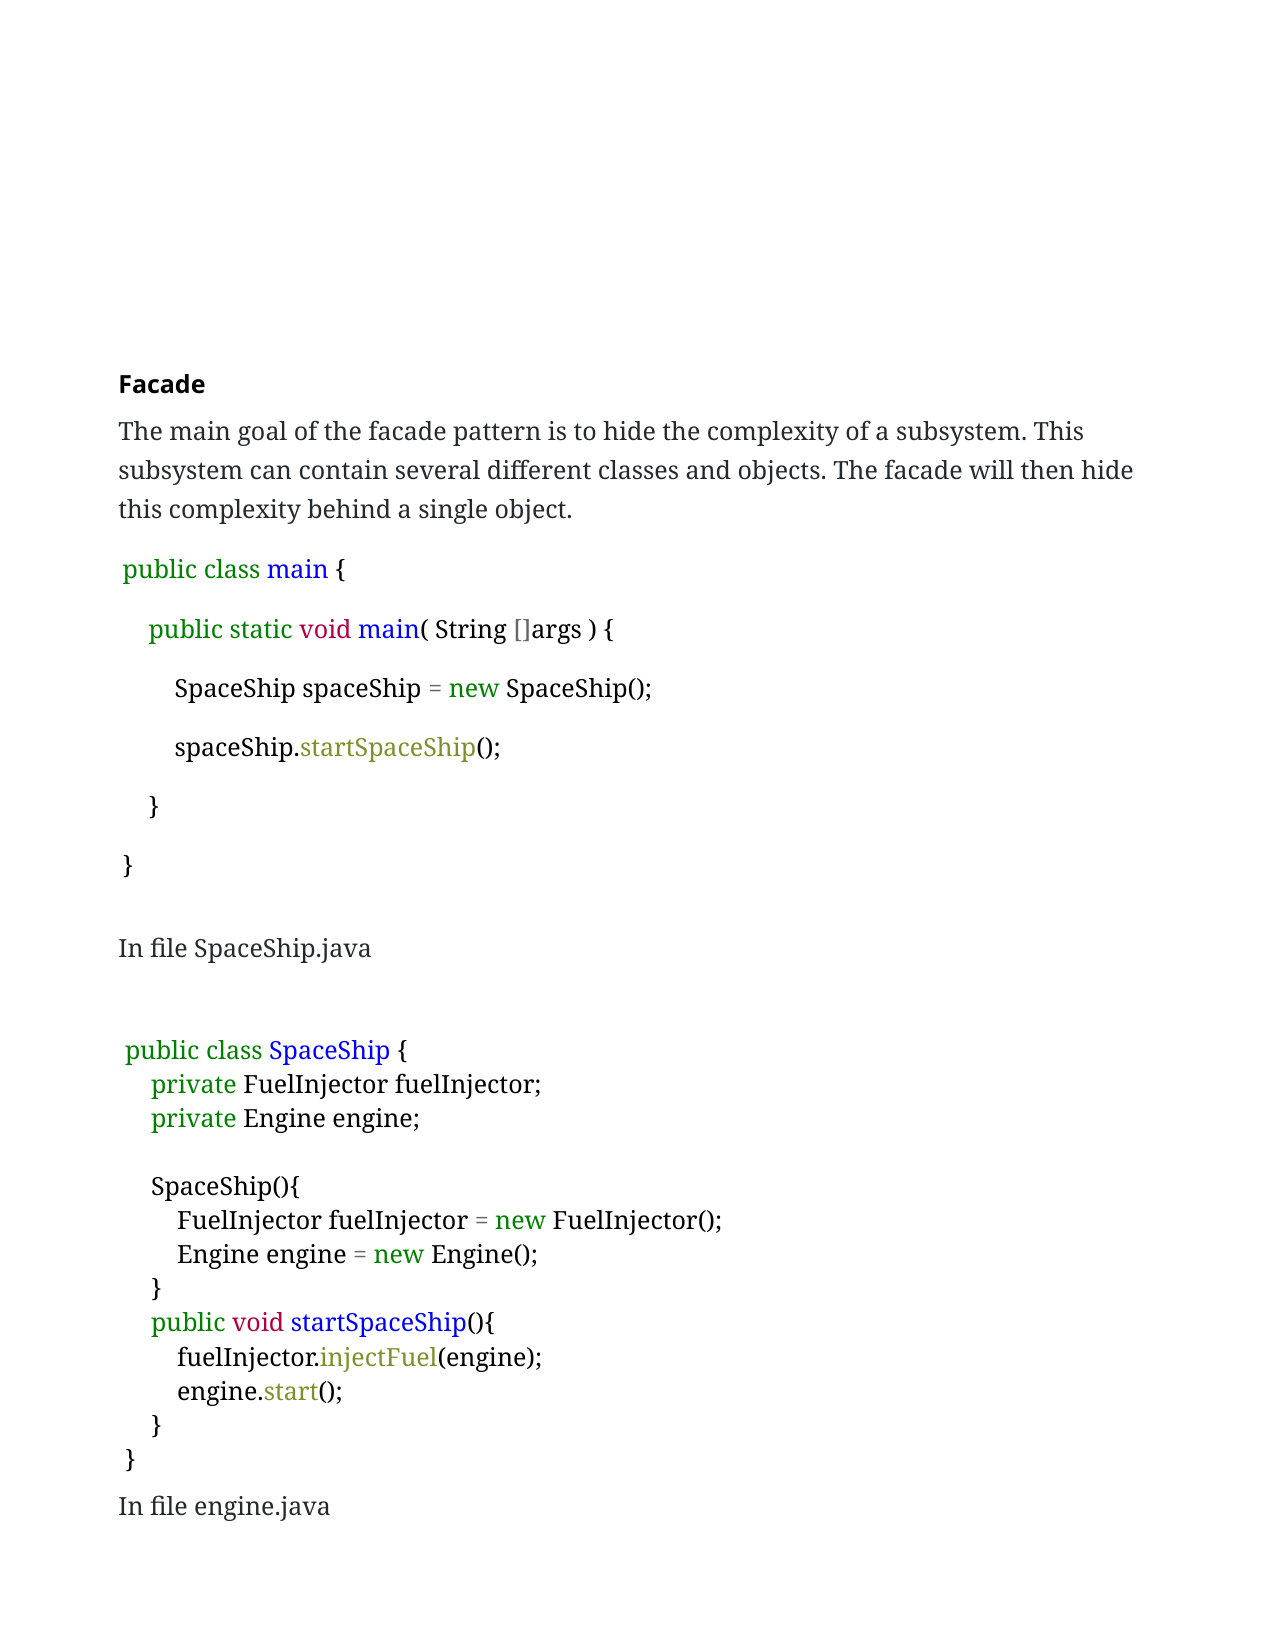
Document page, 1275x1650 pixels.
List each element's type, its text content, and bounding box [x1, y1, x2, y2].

text In file SpaceShip.java [118, 931, 1157, 965]
subtitle Facade [118, 367, 1157, 401]
text In file engine.java [118, 1489, 1157, 1523]
text The main goal of the facade pattern is to hide the complexity of a subsystem. This subsystem can contain several different classes and objects. The facade will then hide this complexity behind a single object. [118, 413, 1157, 526]
